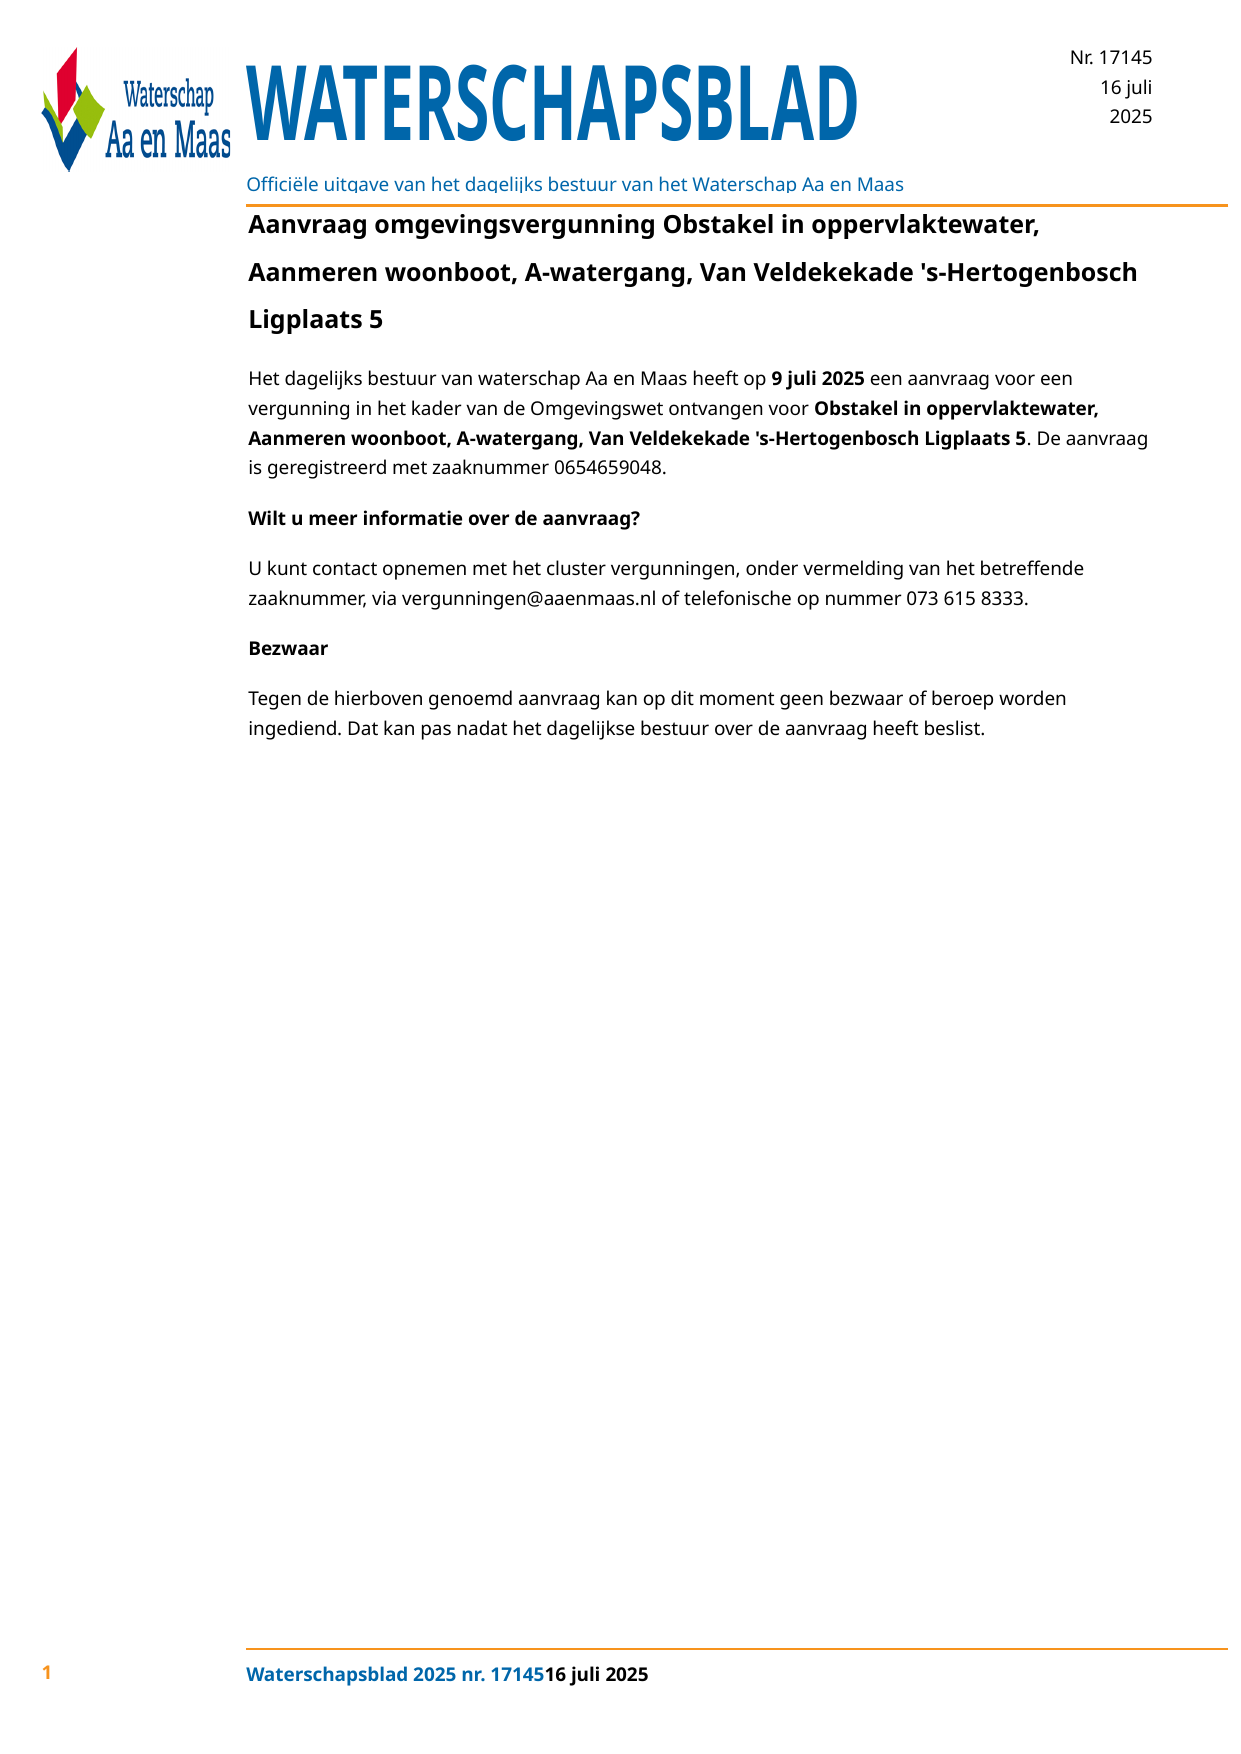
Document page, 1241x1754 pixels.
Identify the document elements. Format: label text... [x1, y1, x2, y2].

text Wilt u meer informatie over de aanvraag? [248, 505, 1152, 530]
text U kunt contact opnemen met het cluster vergunningen, onder vermelding van het betreffende zaaknummer, via vergunningen@aaenmaas.nl of telefonische op nummer 073 615 8333. [248, 555, 1152, 610]
text Het dagelijks bestuur van waterschap Aa en Maas heeft op 9 juli 2025 een aanvraag voor een vergunning in het kader van de Omgevingswet ontvangen voor Obstakel in oppervlaktewater, Aanmeren woonboot, A-watergang, Van Veldekekade 's-Hertogenbosch Ligplaats 5. De aanvraag is geregistreerd met zaaknummer 0654659048. [248, 366, 1152, 480]
text Bezwaar [248, 635, 1152, 661]
text Aanvraag omgevingsvergunning Obstakel in oppervlaktewater, Aanmeren woonboot, A-watergang, Van Veldekekade 's-Hertogenbosch Ligplaats 5 [248, 207, 1152, 336]
text Tegen de hierboven genoemd aanvraag kan op dit moment geen bezwaar of beroep worden ingediend. Dat kan pas nadat het dagelijkse bestuur over de aanvraag heeft beslist. [248, 686, 1152, 741]
picture [41, 47, 231, 172]
